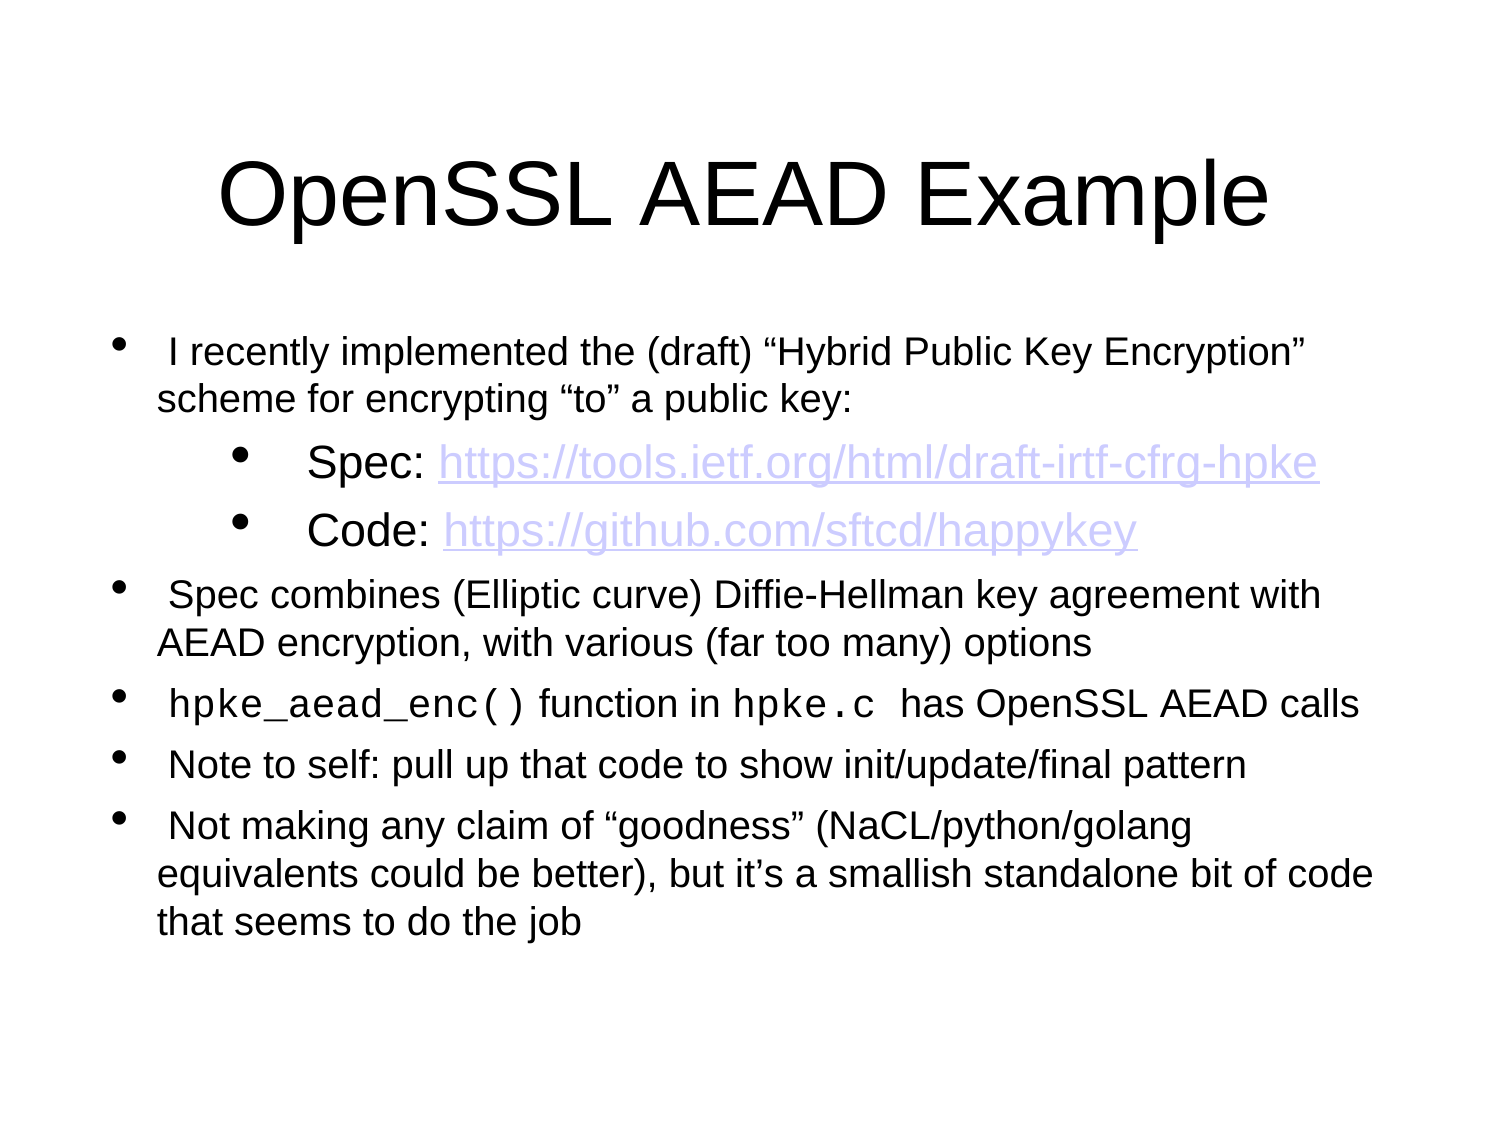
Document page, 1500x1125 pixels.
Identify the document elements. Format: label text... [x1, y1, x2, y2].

title OpenSSL AEAD Example [112, 99, 1378, 278]
list I recently implemented the (draft) “Hybrid Public Key Encryption” scheme for encrypting “to” a public key: Spec: https://tools.ietf.org/html/draft-irtf-cfrg-hpke Code: https://github.com/sftcd/happykey Spec combines (Elliptic curve) Diffie-Hellman key agreement with AEAD encryption, with various (far too many) options hpke_aead_enc() function in hpke.c has OpenSSL AEAD calls Note to self: pull up that code to show init/update/final pattern Not making any claim of “goodness” (NaCL/python/golang equivalents could be better), but it’s a smallish standalone bit of code that seems to do the job [112, 324, 1378, 991]
